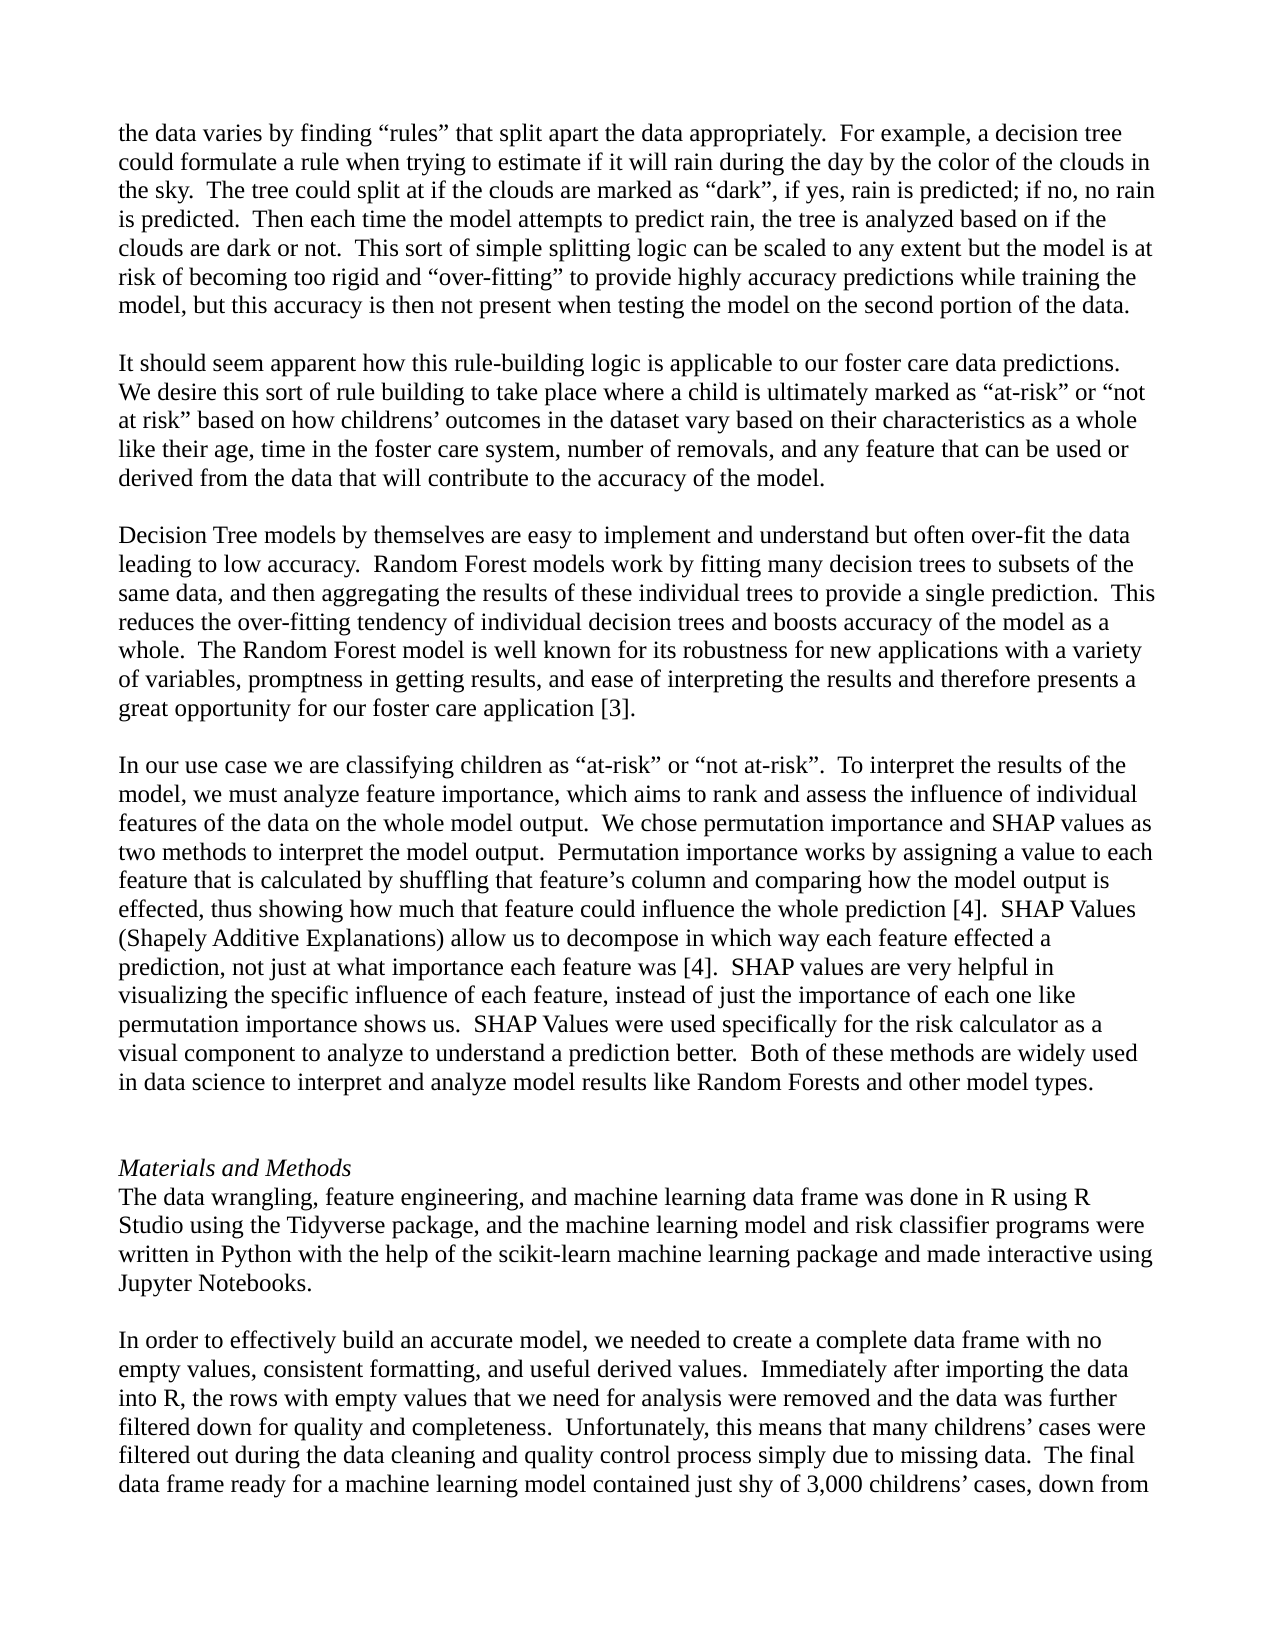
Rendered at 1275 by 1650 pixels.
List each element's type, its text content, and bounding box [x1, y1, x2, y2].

text In order to effectively build an accurate model, we needed to create a complete data frame with no empty values, consistent formatting, and useful derived values. Immediately after importing the data into R, the rows with empty values that we need for analysis were removed and the data was further filtered down for quality and completeness. Unfortunately, this means that many childrens’ cases were filtered out during the data cleaning and quality control process simply due to missing data. The final data frame ready for a machine learning model contained just shy of 3,000 childrens’ cases, down from [118, 1326, 1157, 1498]
text Materials and Methods [118, 1153, 1157, 1182]
text The data wrangling, feature engineering, and machine learning data frame was done in R using R Studio using the Tidyverse package, and the machine learning model and risk classifier programs were written in Python with the help of the scikit-learn machine learning package and made interactive using Jupyter Notebooks. [118, 1182, 1157, 1297]
text It should seem apparent how this rule-building logic is applicable to our foster care data predictions. We desire this sort of rule building to take place where a child is ultimately marked as “at-risk” or “not at risk” based on how childrens’ outcomes in the dataset vary based on their characteristics as a whole like their age, time in the foster care system, number of removals, and any feature that can be used or derived from the data that will contribute to the accuracy of the model. [118, 348, 1157, 492]
text In our use case we are classifying children as “at-risk” or “not at-risk”. To interpret the results of the model, we must analyze feature importance, which aims to rank and assess the influence of individual features of the data on the whole model output. We chose permutation importance and SHAP values as two methods to interpret the model output. Permutation importance works by assigning a value to each feature that is calculated by shuffling that feature’s column and comparing how the model output is effected, thus showing how much that feature could influence the whole prediction [4]. SHAP Values (Shapely Additive Explanations) allow us to decompose in which way each feature effected a prediction, not just at what importance each feature was [4]. SHAP values are very helpful in visualizing the specific influence of each feature, instead of just the importance of each one like permutation importance shows us. SHAP Values were used specifically for the risk calculator as a visual component to analyze to understand a prediction better. Both of these methods are widely used in data science to interpret and analyze model results like Random Forests and other model types. [118, 751, 1157, 1096]
text Decision Tree models by themselves are easy to implement and understand but often over-fit the data leading to low accuracy. Random Forest models work by fitting many decision trees to subsets of the same data, and then aggregating the results of these individual trees to provide a single prediction. This reduces the over-fitting tendency of individual decision trees and boosts accuracy of the model as a whole. The Random Forest model is well known for its robustness for new applications with a variety of variables, promptness in getting results, and ease of interpreting the results and therefore presents a great opportunity for our foster care application [3]. [118, 521, 1157, 722]
text the data varies by finding “rules” that split apart the data appropriately. For example, a decision tree could formulate a rule when trying to estimate if it will rain during the day by the color of the clouds in the sky. The tree could split at if the clouds are marked as “dark”, if yes, rain is predicted; if no, no rain is predicted. Then each time the model attempts to predict rain, the tree is analyzed based on if the clouds are dark or not. This sort of simple splitting logic can be scaled to any extent but the model is at risk of becoming too rigid and “over-fitting” to provide highly accuracy predictions while training the model, but this accuracy is then not present when testing the model on the second portion of the data. [118, 118, 1157, 319]
